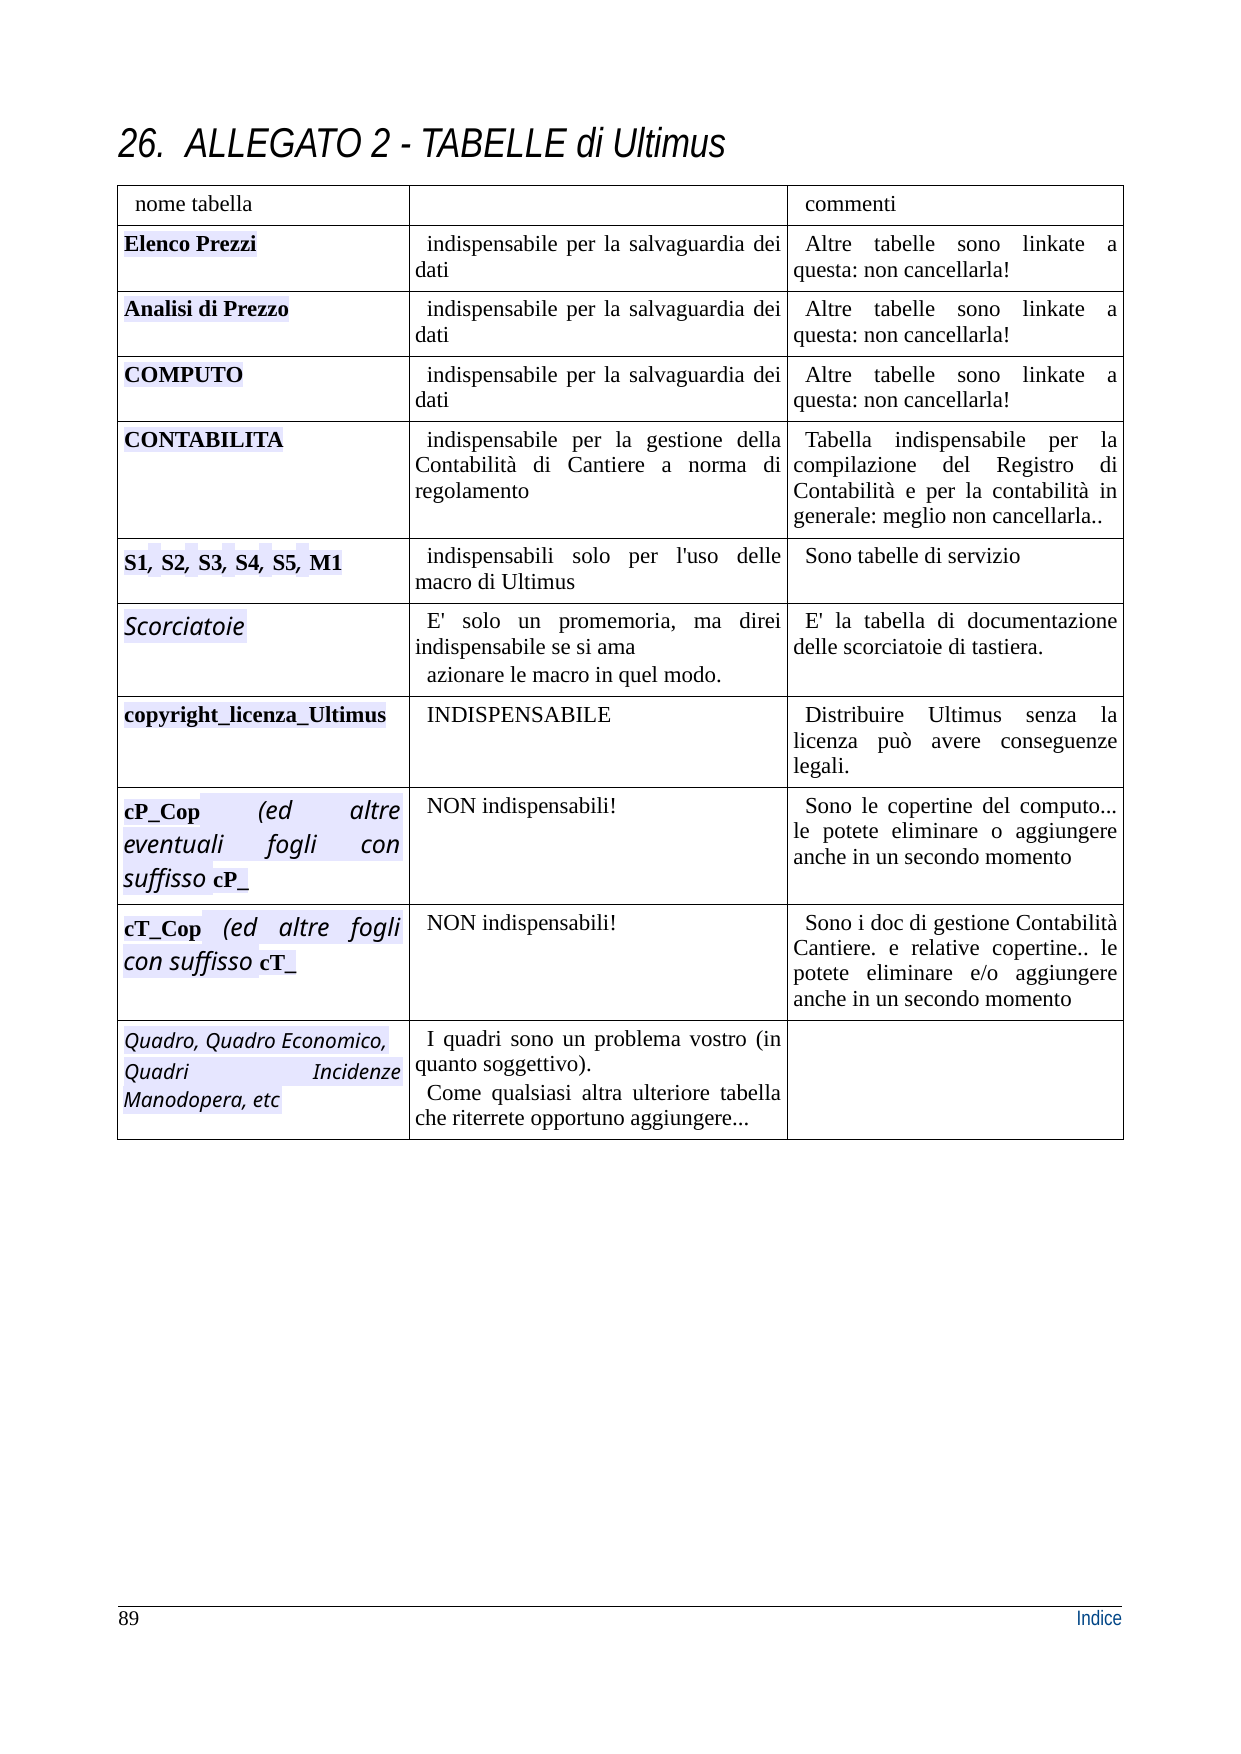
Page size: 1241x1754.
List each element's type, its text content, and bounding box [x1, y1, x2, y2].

table_cell Elenco Prezzi [118, 226, 409, 291]
table_cell Altre tabelle sono linkate a questa: non cancellarla! [788, 357, 1123, 421]
table_cell INDISPENSABILE [410, 697, 787, 787]
table_cell indispensabile per la salvaguardia dei dati [410, 292, 787, 356]
table_cell cP_Cop (ed altre eventuali fogli con suffisso cP_ [118, 788, 409, 904]
table_cell E' la tabella di documentazione delle scorciatoie di tastiera. [788, 604, 1123, 696]
table_header [410, 186, 787, 225]
table_cell I quadri sono un problema vostro (in quanto soggettivo). Come qualsiasi altra ulteriore tabella che riterrete opportuno aggiungere... [410, 1021, 787, 1139]
table_cell indispensabile per la salvaguardia dei dati [410, 226, 787, 291]
table_cell Sono i doc di gestione Contabilità Cantiere. e relative copertine.. le potete eliminare e/o aggiungere anche in un secondo momento [788, 905, 1123, 1020]
table_cell NON indispensabili! [410, 788, 787, 904]
table_cell Quadro, Quadro Economico, Quadri Incidenze Manodopera, etc [118, 1021, 409, 1139]
table_cell NON indispensabili! [410, 905, 787, 1020]
table_cell cT_Cop (ed altre fogli con suffisso cT_ [118, 905, 409, 1020]
table_cell Scorciatoie [118, 604, 409, 696]
table_cell S1, S2, S3, S4, S5, M1 [118, 539, 409, 603]
table_header commenti [788, 186, 1123, 225]
table_cell Sono le copertine del computo... le potete eliminare o aggiungere anche in un secondo momento [788, 788, 1123, 904]
table_cell [788, 1021, 1123, 1139]
table_cell Analisi di Prezzo [118, 292, 409, 356]
table_cell E' solo un promemoria, ma direi indispensabile se si ama azionare le macro in quel modo. [410, 604, 787, 696]
table_cell copyright_licenza_Ultimus [118, 697, 409, 787]
table_cell Altre tabelle sono linkate a questa: non cancellarla! [788, 292, 1123, 356]
table_cell COMPUTO [118, 357, 409, 421]
table_cell Tabella indispensabile per la compilazione del Registro di Contabilità e per la contabilità in generale: meglio non cancellarla.. [788, 422, 1123, 537]
table_cell Distribuire Ultimus senza la licenza può avere conseguenze legali. [788, 697, 1123, 787]
table_header nome tabella [118, 186, 409, 225]
table_cell Sono tabelle di servizio [788, 539, 1123, 603]
subtitle ALLEGATO 2 - TABELLE di Ultimus [118, 118, 1122, 166]
table_cell Altre tabelle sono linkate a questa: non cancellarla! [788, 226, 1123, 291]
table_cell indispensabili solo per l'uso delle macro di Ultimus [410, 539, 787, 603]
table_cell indispensabile per la gestione della Contabilità di Cantiere a norma di regolamento [410, 422, 787, 537]
table_cell indispensabile per la salvaguardia dei dati [410, 357, 787, 421]
table_cell CONTABILITA [118, 422, 409, 537]
